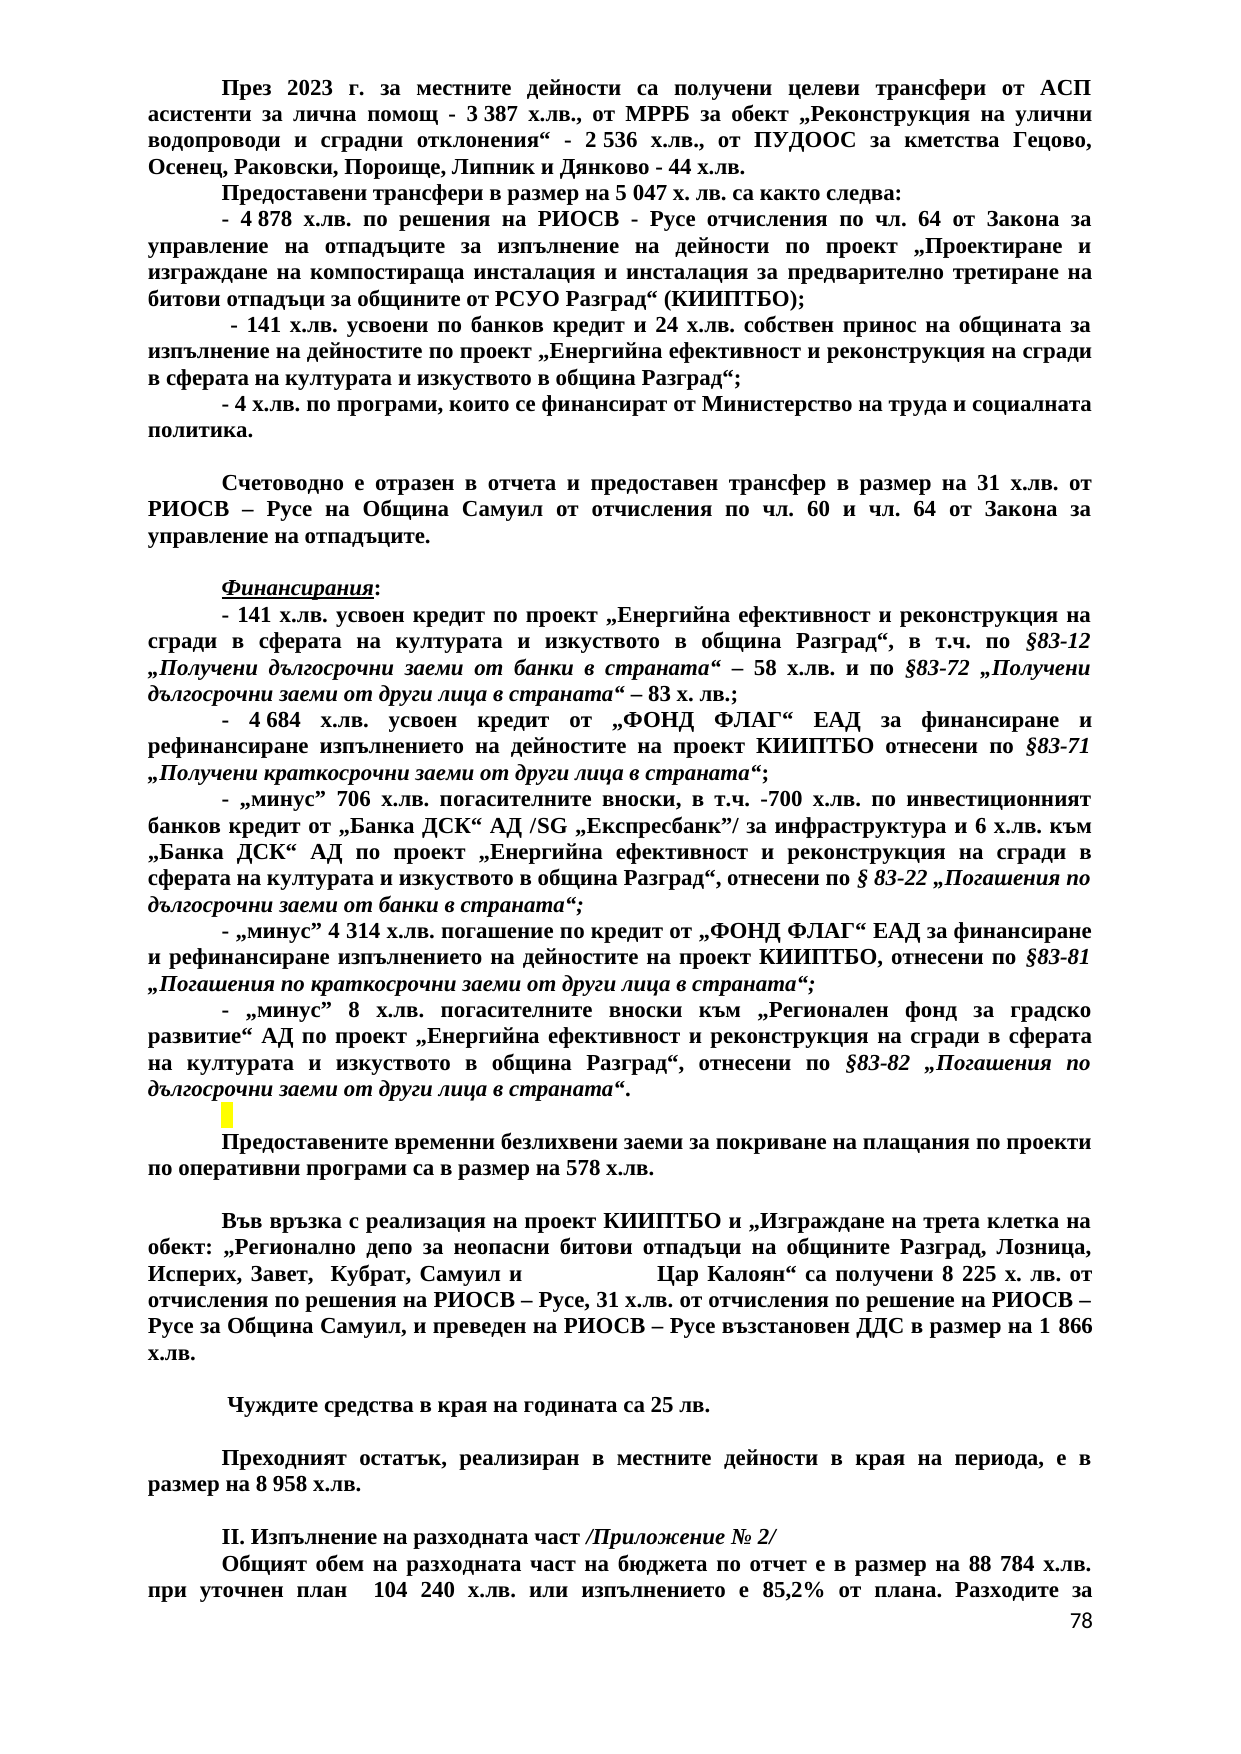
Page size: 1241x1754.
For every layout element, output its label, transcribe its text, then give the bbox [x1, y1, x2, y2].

text Във връзка с реализация на проект КИИПТБО и „Изграждане на трета клетка на обект: „Регионално депо за неопасни битови отпадъци на общините Разград, Лозница, Исперих, Завет, Кубрат, Самуил и Цар Калоян“ са получени 8 225 х. лв. от отчисления по решения на РИОСВ – Русе, 31 х.лв. от отчисления по решение на РИОСВ – Русе за Община Самуил, и преведен на РИОСВ – Русе възстановен ДДС в размер на 1 866 х.лв. [148, 1207, 1093, 1365]
text - 4 684 х.лв. усвоен кредит от „ФОНД ФЛАГ“ ЕАД за финансиране и рефинансиране изпълнението на дейностите на проект КИИПТБО отнесени по §83-71 „Получени краткосрочни заеми от други лица в страната“; [148, 706, 1093, 785]
text - 4 х.лв. по програми, които се финансират от Министерство на труда и социалната политика. [148, 390, 1093, 443]
text - 4 878 х.лв. по решения на РИОСВ - Русе отчисления по чл. 64 от Закона за управление на отпадъците за изпълнение на дейности по проект „Проектиране и изграждане на компостираща инсталация и инсталация за предварително третиране на битови отпадъци за общините от РСУО Разград“ (КИИПТБО); [148, 206, 1093, 311]
text - 141 х.лв. усвоени по банков кредит и 24 х.лв. собствен принос на общината за изпълнение на дейностите по проект „Енергийна ефективност и реконструкция на сгради в сферата на културата и изкуството в община Разград“; [148, 311, 1093, 390]
text - „минус” 8 х.лв. погасителните вноски към „Регионален фонд за градско развитие“ АД по проект „Енергийна ефективност и реконструкция на сгради в сферата на културата и изкуството в община Разград“, отнесени по §83-82 „Погашения по дългосрочни заеми от други лица в страната“. [148, 996, 1093, 1102]
text Финансирания: [148, 574, 1093, 601]
text - „минус” 4 314 х.лв. погашение по кредит от „ФОНД ФЛАГ“ ЕАД за финансиране и рефинансиране изпълнението на дейностите на проект КИИПТБО, отнесени по §83-81 „Погашения по краткосрочни заеми от други лица в страната“; [148, 917, 1093, 996]
text - 141 х.лв. усвоен кредит по проект „Енергийна ефективност и реконструкция на сгради в сферата на културата и изкуството в община Разград“, в т.ч. по §83-12 „Получени дългосрочни заеми от банки в страната“ – 58 х.лв. и по §83-72 „Получени дългосрочни заеми от други лица в страната“ – 83 х. лв.; [148, 601, 1093, 706]
text Счетоводно е отразен в отчета и предоставен трансфер в размер на 31 х.лв. от РИОСВ – Русе на Община Самуил от отчисления по чл. 60 и чл. 64 от Закона за управление на отпадъците. [148, 469, 1093, 548]
text Общият обем на разходната част на бюджета по отчет е в размер на 88 784 х.лв. при уточнен план 104 240 х.лв. или изпълнението е 85,2% от плана. Разходите за [148, 1549, 1093, 1602]
text Предоставените временни безлихвени заеми за покриване на плащания по проекти по оперативни програми са в размер на 578 х.лв. [148, 1128, 1093, 1181]
text ІІ. Изпълнение на разходната част /Приложение № 2/ [148, 1523, 1093, 1549]
text Предоставени трансфери в размер на 5 047 х. лв. са както следва: [148, 179, 1093, 206]
text През 2023 г. за местните дейности са получени целеви трансфери от АСП асистенти за лична помощ - 3 387 х.лв., от МРРБ за обект „Реконструкция на улични водопроводи и сградни отклонения“ - 2 536 х.лв., от ПУДООС за кметства Гецово, Осенец, Раковски, Пороище, Липник и Дянково - 44 х.лв. [148, 74, 1093, 179]
text Преходният остатък, реализиран в местните дейности в края на периода, е в размер на 8 958 х.лв. [148, 1444, 1093, 1497]
text Чуждите средства в края на годината са 25 лв. [148, 1391, 1093, 1418]
text - „минус” 706 х.лв. погасителните вноски, в т.ч. -700 х.лв. по инвестиционният банков кредит от „Банка ДСК“ АД /SG „Експресбанк”/ за инфраструктура и 6 х.лв. към „Банка ДСК“ АД по проект „Енергийна ефективност и реконструкция на сгради в сферата на културата и изкуството в община Разград“, отнесени по § 83-22 „Погашения по дългосрочни заеми от банки в страната“; [148, 785, 1093, 917]
